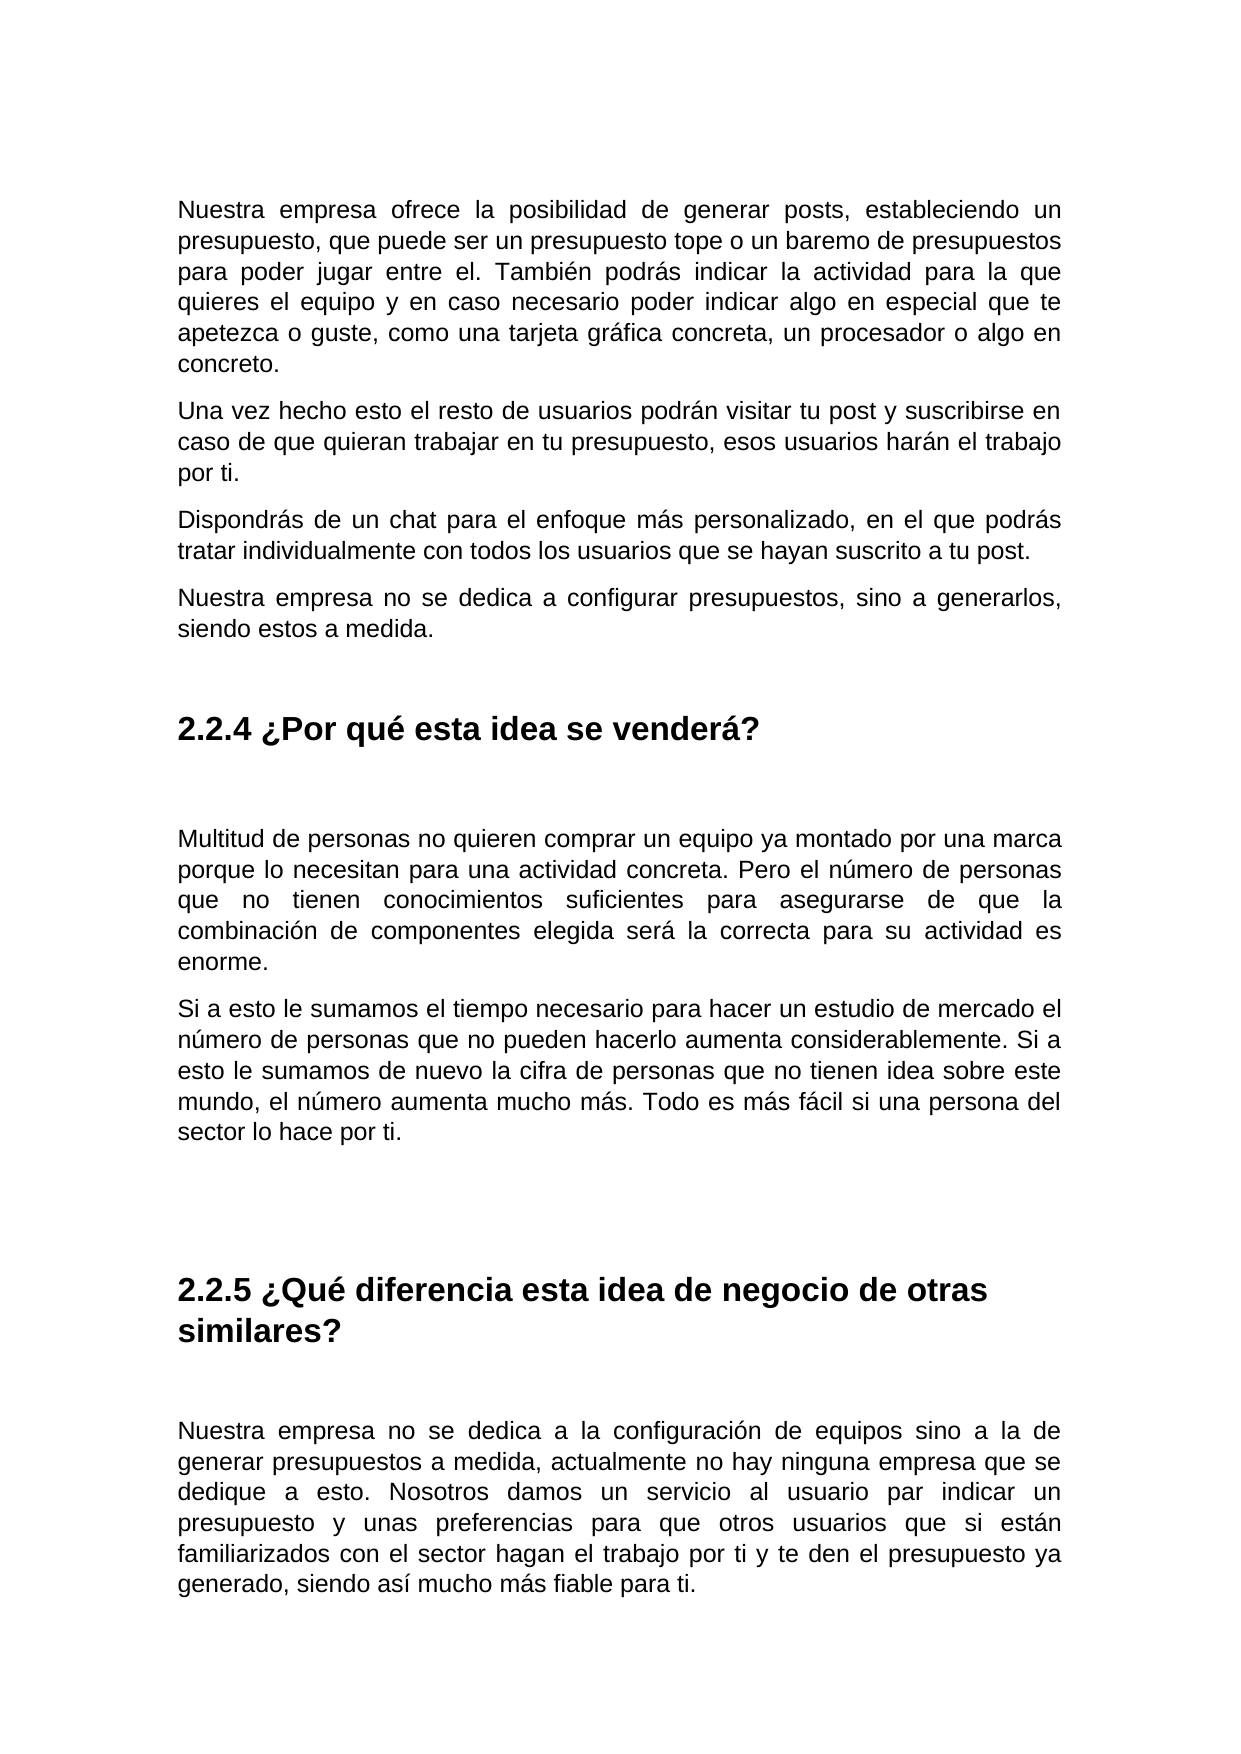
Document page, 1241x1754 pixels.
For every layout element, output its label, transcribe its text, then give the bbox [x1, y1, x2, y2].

text Si a esto le sumamos el tiempo necesario para hacer un estudio de mercado el número de personas que no pueden hacerlo aumenta considerablemente. Si a esto le sumamos de nuevo la cifra de personas que no tienen idea sobre este mundo, el número aumenta mucho más. Todo es más fácil si una persona del sector lo hace por ti. [177, 994, 1063, 1146]
text Nuestra empresa no se dedica a la configuración de equipos sino a la de generar presupuestos a medida, actualmente no hay ninguna empresa que se dedique a esto. Nosotros damos un servicio al usuario par indicar un presupuesto y unas preferencias para que otros usuarios que si están familiarizados con el sector hagan el trabajo por ti y te den el presupuesto ya generado, siendo así mucho más fiable para ti. [177, 1416, 1063, 1598]
text Una vez hecho esto el resto de usuarios podrán visitar tu post y suscribirse en caso de que quieran trabajar en tu presupuesto, esos usuarios harán el trabajo por ti. [177, 396, 1063, 486]
text Multitud de personas no quieren comprar un equipo ya montado por una marca porque lo necesitan para una actividad concreta. Pero el número de personas que no tienen conocimientos suficientes para asegurarse de que la combinación de componentes elegida será la correcta para su actividad es enorme. [177, 824, 1063, 976]
text Nuestra empresa ofrece la posibilidad de generar posts, estableciendo un presupuesto, que puede ser un presupuesto tope o un baremo de presupuestos para poder jugar entre el. También podrás indicar la actividad para la que quieres el equipo y en caso necesario poder indicar algo en especial que te apetezca o guste, como una tarjeta gráfica concreta, un procesador o algo en concreto. [177, 195, 1063, 377]
text 2.2.5 ¿Qué diferencia esta idea de negocio de otras similares? [177, 1270, 1063, 1349]
text Nuestra empresa no se dedica a configurar presupuestos, sino a generarlos, siendo estos a medida. [177, 583, 1063, 642]
text Dispondrás de un chat para el enfoque más personalizado, en el que podrás tratar individualmente con todos los usuarios que se hayan suscrito a tu post. [177, 505, 1063, 564]
text 2.2.4 ¿Por qué esta idea se venderá? [177, 708, 1063, 747]
